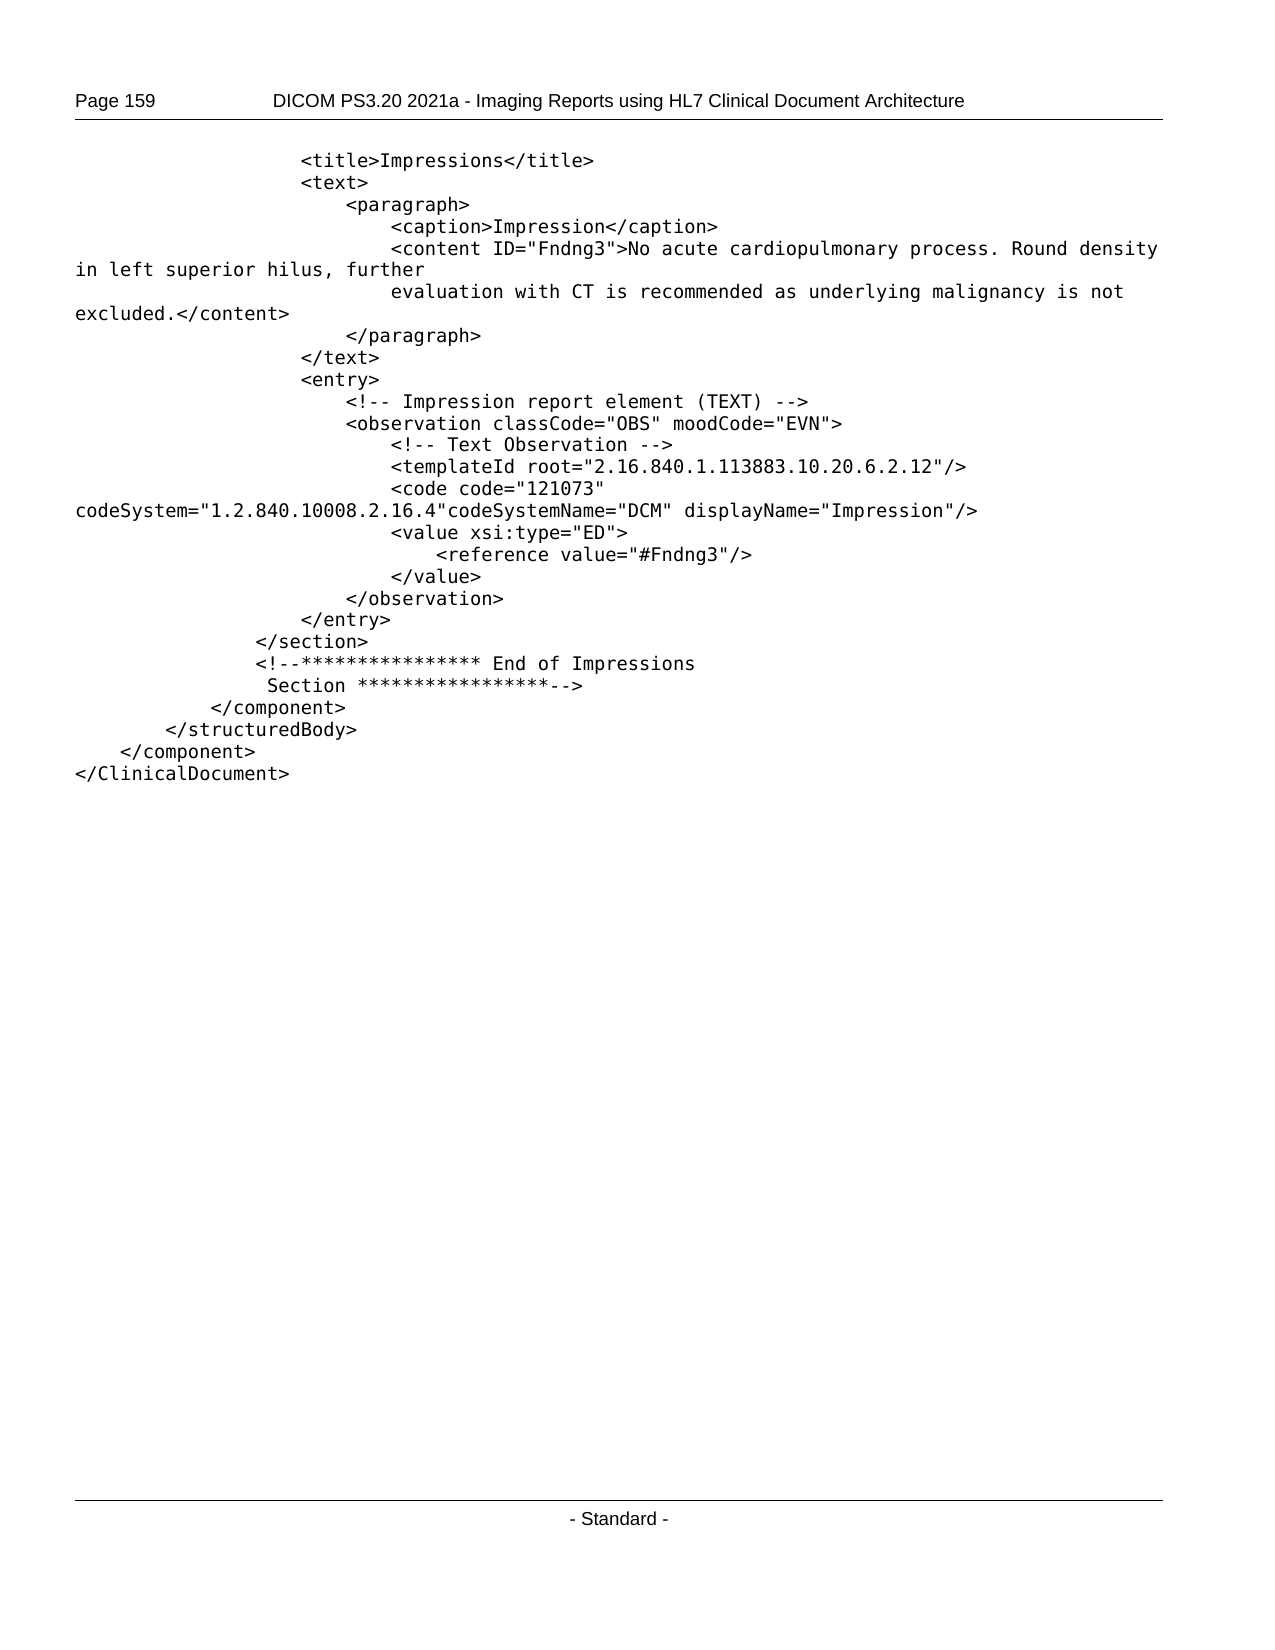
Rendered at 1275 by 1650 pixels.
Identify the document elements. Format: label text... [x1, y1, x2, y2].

text <title>Impressions</title> <text> <paragraph> <caption>Impression</caption> <content ID="Fndng3">No acute cardiopulmonary process. Round density in left superior hilus, further evaluation with CT is recommended as underlying malignancy is not excluded.</content> </paragraph> </text> <entry> <!-- Impression report element (TEXT) --> <observation classCode="OBS" moodCode="EVN"> <!-- Text Observation --> <templateId root="2.16.840.1.113883.10.20.6.2.12"/> <code code="121073" codeSystem="1.2.840.10008.2.16.4"codeSystemName="DCM" displayName="Impression"/> <value xsi:type="ED"> <reference value="#Fndng3"/> </value> </observation> </entry> </section> <!--**************** End of Impressions Section *****************--> </component> </structuredBody> </component> </ClinicalDocument> [75, 150, 1162, 784]
